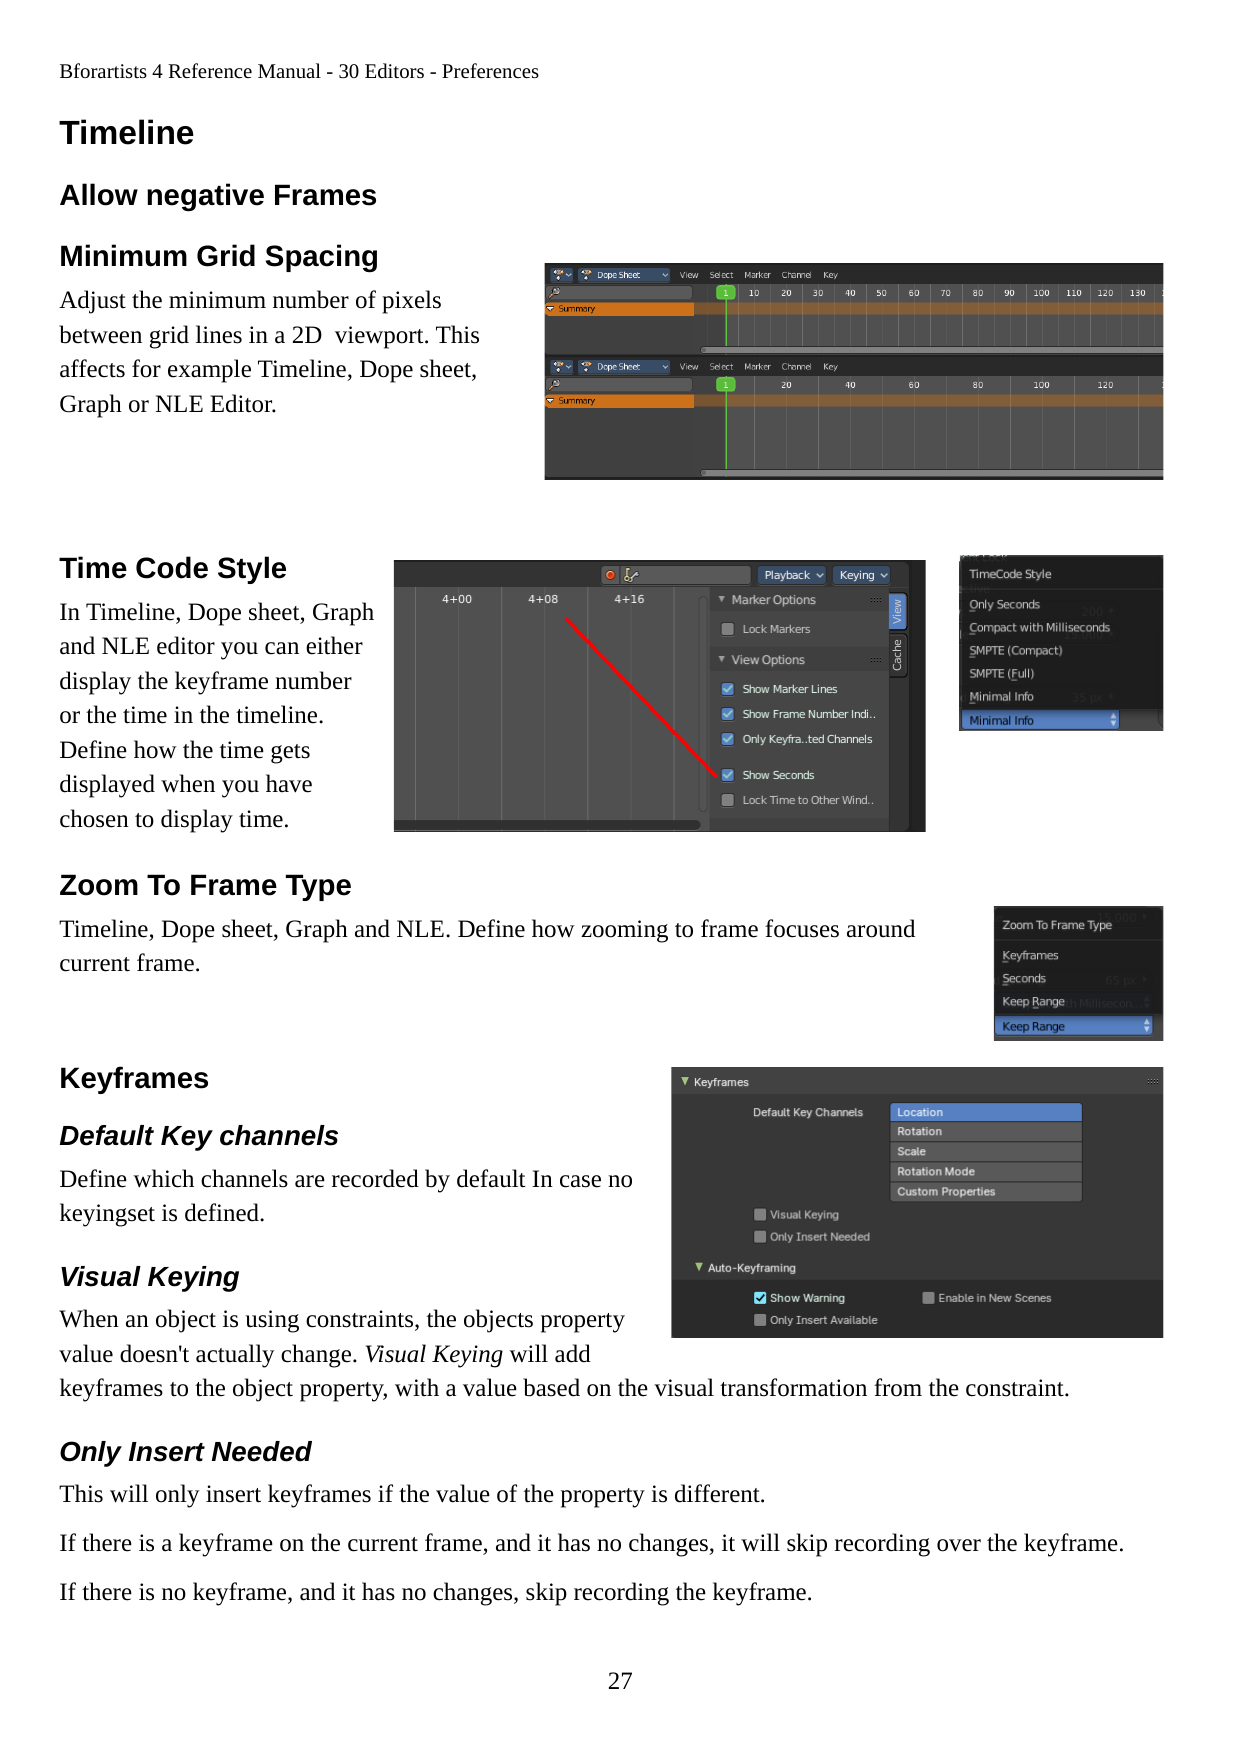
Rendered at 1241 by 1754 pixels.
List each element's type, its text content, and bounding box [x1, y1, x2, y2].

subtitle Only Insert Needed [59, 1435, 1181, 1467]
picture [959, 555, 1164, 731]
text In Timeline, Dope sheet, Graph and NLE editor you can either display the keyframe number or the time in the timeline. Define how the time gets displayed when you have chosen to display time. [59, 597, 393, 832]
subtitle Zoom To Frame Type [59, 867, 1181, 901]
text [926, 597, 1181, 832]
subtitle Keyframes [59, 1061, 1181, 1094]
picture [544, 263, 1164, 480]
subtitle Default Key channels [59, 1119, 671, 1151]
text If there is no keyframe, and it has no changes, skip recording the keyframe. [59, 1577, 1181, 1606]
subtitle Timeline [59, 113, 1181, 151]
subtitle Time Code Style [59, 551, 1181, 584]
text Adjust the minimum number of pixels between grid lines in a 2D viewport. This affects for example Timeline, Dope sheet, Graph or NLE Editor. [59, 285, 544, 418]
subtitle [1164, 1119, 1181, 1151]
subtitle [1164, 1260, 1181, 1292]
text If there is a keyframe on the current frame, and it has no changes, it will skip recording over the keyframe. [59, 1528, 1181, 1557]
text This will only insert keyframes if the value of the property is different. [59, 1479, 1181, 1508]
picture [671, 1067, 1164, 1338]
text Define which channels are recorded by default In case no keyingset is defined. [59, 1164, 671, 1227]
text Timeline, Dope sheet, Graph and NLE. Define how zooming to frame focuses around current frame. [59, 914, 993, 977]
text When an object is using constraints, the objects property value doesn't actually change. Visual Keying will add keyframes to the object property, with a value based on the visual transformation from the constraint. [59, 1304, 1181, 1402]
subtitle Visual Keying [59, 1260, 671, 1292]
picture [993, 906, 1164, 1041]
subtitle Minimum Grid Spacing [59, 239, 1181, 273]
picture [393, 560, 926, 832]
subtitle Allow negative Frames [59, 178, 1181, 212]
